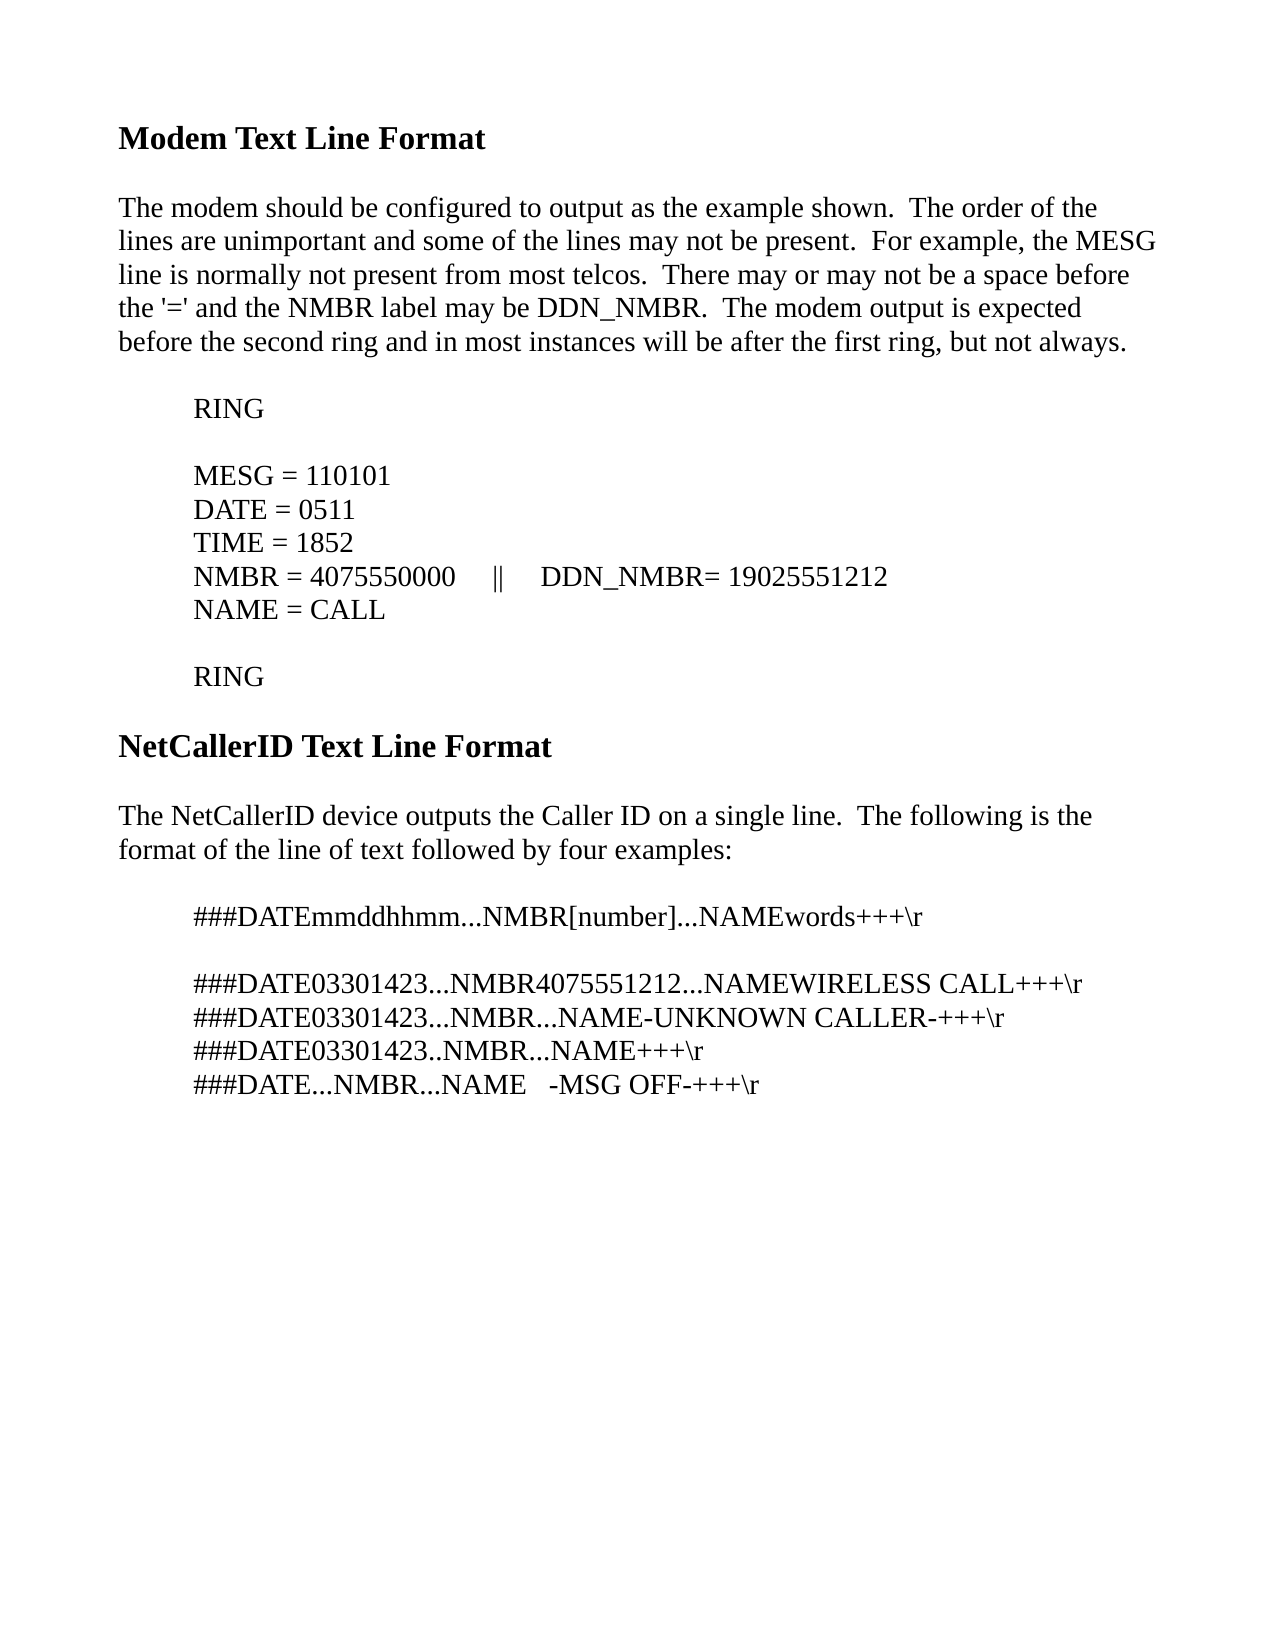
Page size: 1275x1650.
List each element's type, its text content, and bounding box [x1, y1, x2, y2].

list DATE = 0511 [156, 492, 1157, 525]
list TIME = 1852 [156, 525, 1157, 559]
list RING [156, 659, 1157, 693]
list ###DATEmmddhhmm...NMBR[number]...NAMEwords+++\r [156, 899, 1157, 933]
list ###DATE03301423...NMBR4075551212...NAMEWIRELESS CALL+++\r [156, 966, 1157, 1000]
list NMBR = 4075550000 || DDN_NMBR= 19025551212 [156, 559, 1157, 592]
text The modem should be configured to output as the example shown. The order of the lines are unimportant and some of the lines may not be present. For example, the MESG line is normally not present from most telcos. There may or may not be a space before the '=' and the NMBR label may be DDN_NMBR. The modem output is expected before the second ring and in most instances will be after the first ring, but not always. [118, 190, 1157, 391]
list ###DATE03301423...NMBR...NAME-UNKNOWN CALLER-+++\r [156, 1000, 1157, 1033]
text The NetCallerID device outputs the Caller ID on a single line. The following is the format of the line of text followed by four examples: [118, 798, 1157, 866]
text Modem Text Line Format [118, 118, 1157, 156]
text NetCallerID Text Line Format [118, 727, 1157, 765]
list MESG = 110101 [156, 458, 1157, 492]
list ###DATE03301423..NMBR...NAME+++\r [156, 1033, 1157, 1067]
list RING [156, 391, 1157, 425]
list NAME = CALL [156, 592, 1157, 626]
list ###DATE...NMBR...NAME -MSG OFF-+++\r [156, 1067, 1157, 1100]
